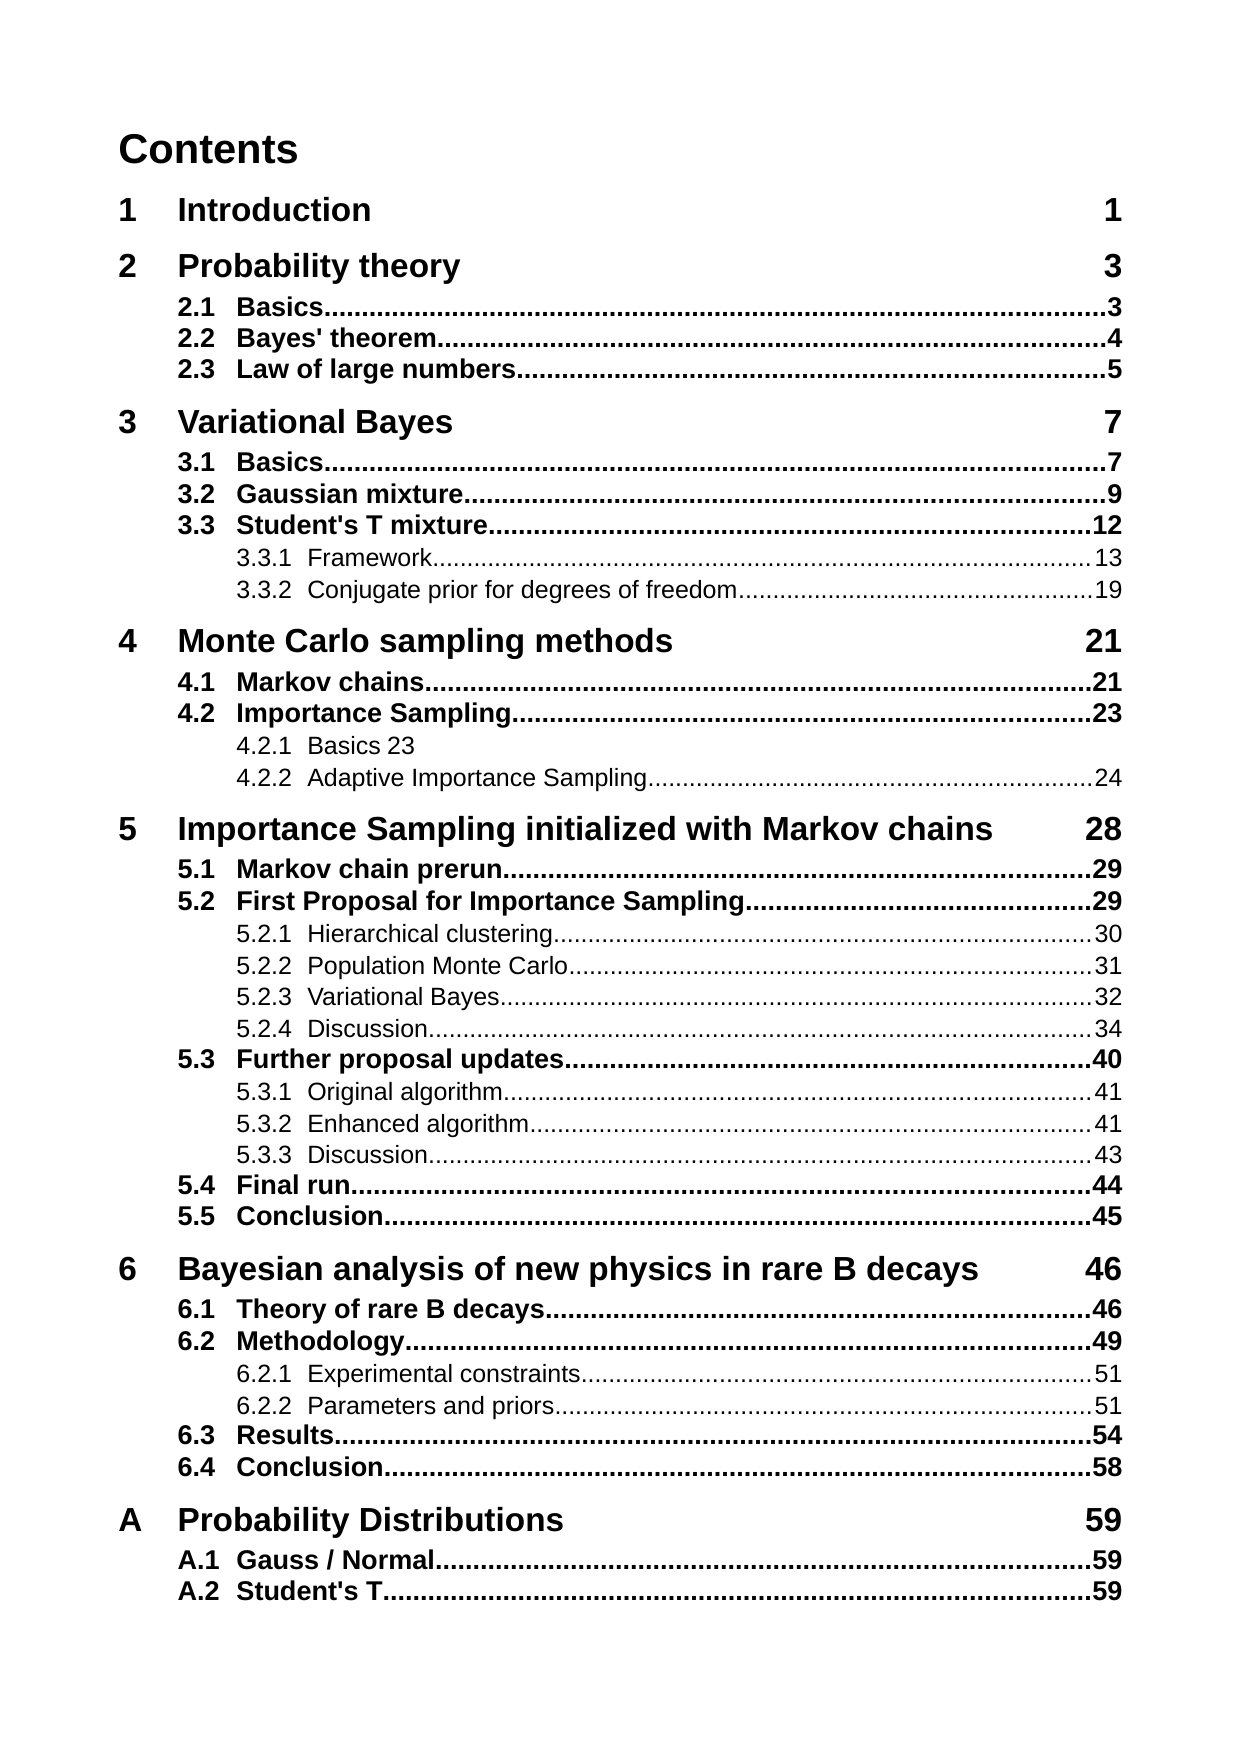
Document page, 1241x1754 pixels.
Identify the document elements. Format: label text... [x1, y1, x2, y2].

text 4.2 Importance Sampling 23 [118, 697, 1122, 728]
text 4.1 Markov chains 21 [118, 666, 1122, 697]
text 3 Variational Bayes 7 [118, 402, 1122, 441]
text 3.3.2 Conjugate prior for degrees of freedom 19 [136, 575, 1122, 603]
text A.1 Gauss / Normal 59 [118, 1544, 1122, 1575]
text 2.1 Basics 3 [118, 291, 1122, 322]
text 3.3 Student's T mixture 12 [118, 509, 1122, 540]
text 6.2.1 Experimental constraints 51 [136, 1359, 1122, 1388]
text 4.2.1 Basics 23 [136, 731, 1122, 760]
text 6.2.2 Parameters and priors 51 [136, 1391, 1122, 1419]
text 5.2.1 Hierarchical clustering 30 [136, 919, 1122, 948]
text 6 Bayesian analysis of new physics in rare B decays 46 [118, 1249, 1122, 1288]
text 4.2.2 Adaptive Importance Sampling 24 [136, 763, 1122, 791]
text 5.2.4 Discussion 34 [136, 1014, 1122, 1043]
text 3.1 Basics 7 [118, 446, 1122, 478]
text 5.3 Further proposal updates 40 [118, 1043, 1122, 1074]
text 5 Importance Sampling initialized with Markov chains 28 [118, 809, 1122, 848]
text 3.2 Gaussian mixture 9 [118, 478, 1122, 509]
text 5.2 First Proposal for Importance Sampling 29 [118, 885, 1122, 916]
text 4 Monte Carlo sampling methods 21 [118, 621, 1122, 660]
text 2.3 Law of large numbers 5 [118, 353, 1122, 384]
text 5.5 Conclusion 45 [118, 1200, 1122, 1231]
text 5.1 Markov chain prerun 29 [118, 853, 1122, 885]
text 3.3.1 Framework 13 [136, 543, 1122, 572]
text 2.2 Bayes' theorem 4 [118, 322, 1122, 353]
text 5.3.3 Discussion 43 [136, 1140, 1122, 1169]
text A.2 Student's T 59 [118, 1575, 1122, 1606]
text Contents [118, 124, 1122, 172]
text 1 Introduction 1 [118, 190, 1122, 228]
text 6.1 Theory of rare B decays 46 [118, 1293, 1122, 1325]
text 5.3.1 Original algorithm 41 [136, 1077, 1122, 1106]
text 6.2 Methodology 49 [118, 1325, 1122, 1356]
text 6.4 Conclusion 58 [118, 1451, 1122, 1482]
text 5.2.2 Population Monte Carlo 31 [136, 951, 1122, 979]
text 5.2.3 Variational Bayes 32 [136, 982, 1122, 1011]
text 2 Probability theory 3 [118, 246, 1122, 285]
text A Probability Distributions 59 [118, 1499, 1122, 1538]
text 5.4 Final run 44 [118, 1169, 1122, 1200]
text 5.3.2 Enhanced algorithm 41 [136, 1108, 1122, 1137]
text 6.3 Results 54 [118, 1419, 1122, 1451]
